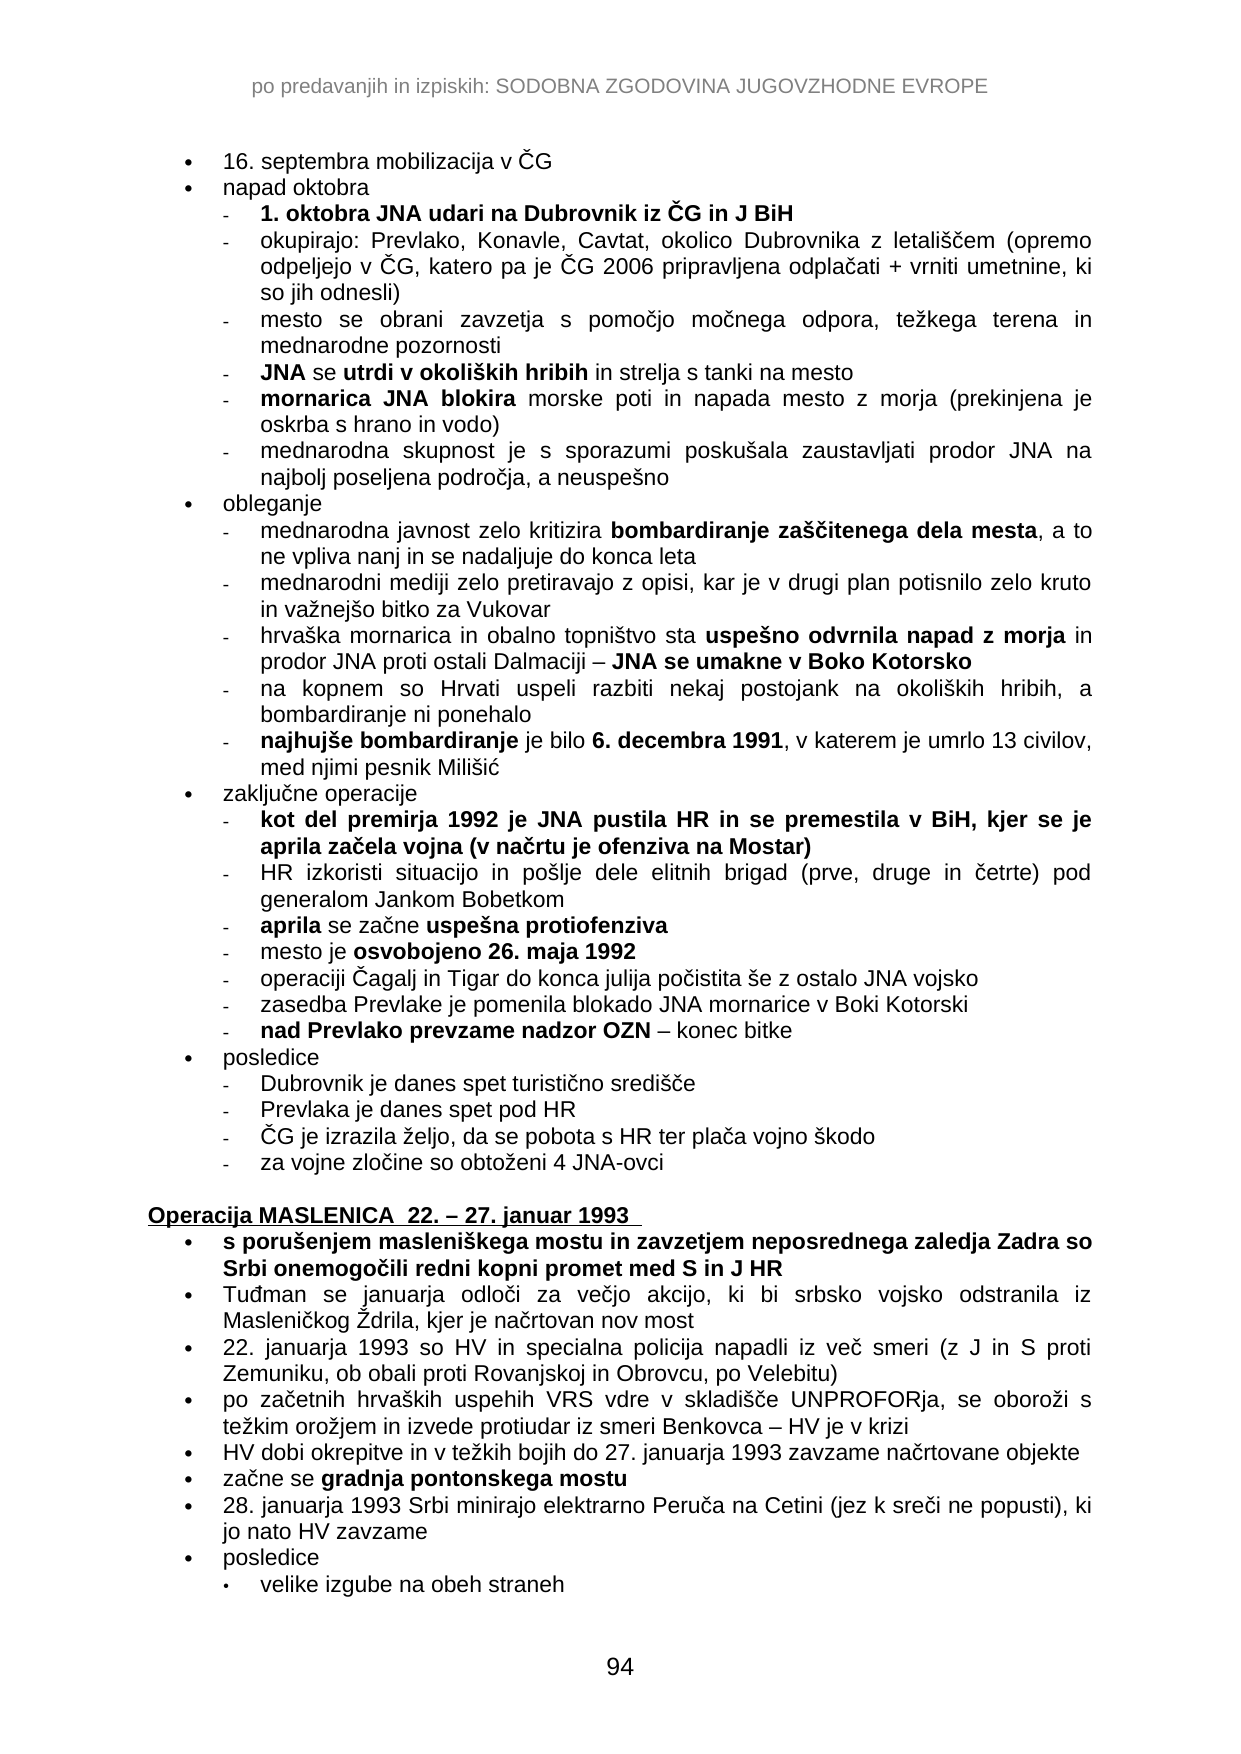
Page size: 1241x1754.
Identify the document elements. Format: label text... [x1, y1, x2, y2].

list 1. oktobra JNA udari na Dubrovnik iz ČG in J BiH [223, 200, 1093, 227]
list za vojne zločine so obtoženi 4 JNA-ovci [223, 1149, 1093, 1175]
list mornarica JNA blokira morske poti in napada mesto z morja (prekinjena je oskrba s hrano in vodo) [223, 385, 1093, 437]
list posledice [185, 1544, 1093, 1571]
text Operacija MASLENICA 22. – 27. januar 1993 [148, 1202, 1093, 1228]
list aprila se začne uspešna protiofenziva [223, 912, 1093, 938]
list HR izkoristi situacijo in pošlje dele elitnih brigad (prve, druge in četrte) pod generalom Jankom Bobetkom [223, 859, 1093, 912]
list kot del premirja 1992 je JNA pustila HR in se premestila v BiH, kjer se je aprila začela vojna (v načrtu je ofenziva na Mostar) [223, 806, 1093, 859]
list velike izgube na obeh straneh [223, 1571, 1093, 1597]
list zasedba Prevlake je pomenila blokado JNA mornarice v Boki Kotorski [223, 991, 1093, 1017]
list posledice [185, 1044, 1093, 1070]
list 28. januarja 1993 Srbi minirajo elektrarno Peruča na Cetini (jez k sreči ne popusti), ki jo nato HV zavzame [185, 1492, 1093, 1544]
list ČG je izrazila željo, da se pobota s HR ter plača vojno škodo [223, 1123, 1093, 1149]
list Prevlaka je danes spet pod HR [223, 1096, 1093, 1123]
list mednarodni mediji zelo pretiravajo z opisi, kar je v drugi plan potisnilo zelo kruto in važnejšo bitko za Vukovar [223, 569, 1093, 622]
list mesto je osvobojeno 26. maja 1992 [223, 938, 1093, 964]
list mednarodna javnost zelo kritizira bombardiranje zaščitenega dela mesta, a to ne vpliva nanj in se nadaljuje do konca leta [223, 517, 1093, 569]
list mednarodna skupnost je s sporazumi poskušala zaustavljati prodor JNA na najbolj poseljena področja, a neuspešno [223, 437, 1093, 490]
list Tuđman se januarja odloči za večjo akcijo, ki bi srbsko vojsko odstranila iz Masleničkog Ždrila, kjer je načrtovan nov most [185, 1281, 1093, 1333]
list s porušenjem masleniškega mostu in zavzetjem neposrednega zaledja Zadra so Srbi onemogočili redni kopni promet med S in J HR [185, 1228, 1093, 1281]
list 22. januarja 1993 so HV in specialna policija napadli iz več smeri (z J in S proti Zemuniku, ob obali proti Rovanjskoj in Obrovcu, po Velebitu) [185, 1333, 1093, 1386]
list nad Prevlako prevzame nadzor OZN – konec bitke [223, 1017, 1093, 1044]
list zaključne operacije [185, 780, 1093, 806]
list hrvaška mornarica in obalno topništvo sta uspešno odvrnila napad z morja in prodor JNA proti ostali Dalmaciji – JNA se umakne v Boko Kotorsko [223, 622, 1093, 675]
list začne se gradnja pontonskega mostu [185, 1465, 1093, 1492]
list operaciji Čagalj in Tigar do konca julija počistita še z ostalo JNA vojsko [223, 964, 1093, 991]
list po začetnih hrvaških uspehih VRS vdre v skladišče UNPROFORja, se oboroži s težkim orožjem in izvede protiudar iz smeri Benkovca – HV je v krizi [185, 1386, 1093, 1439]
list najhujše bombardiranje je bilo 6. decembra 1991, v katerem je umrlo 13 civilov, med njimi pesnik Milišić [223, 727, 1093, 780]
list Dubrovnik je danes spet turistično središče [223, 1070, 1093, 1096]
list napad oktobra [185, 174, 1093, 200]
list obleganje [185, 490, 1093, 517]
list JNA se utrdi v okoliških hribih in strelja s tanki na mesto [223, 358, 1093, 385]
list na kopnem so Hrvati uspeli razbiti nekaj postojank na okoliških hribih, a bombardiranje ni ponehalo [223, 675, 1093, 727]
list HV dobi okrepitve in v težkih bojih do 27. januarja 1993 zavzame načrtovane objekte [185, 1439, 1093, 1465]
list okupirajo: Prevlako, Konavle, Cavtat, okolico Dubrovnika z letališčem (opremo odpeljejo v ČG, katero pa je ČG 2006 pripravljena odplačati + vrniti umetnine, ki so jih odnesli) [223, 227, 1093, 306]
list mesto se obrani zavzetja s pomočjo močnega odpora, težkega terena in mednarodne pozornosti [223, 306, 1093, 358]
list 16. septembra mobilizacija v ČG [185, 148, 1093, 174]
